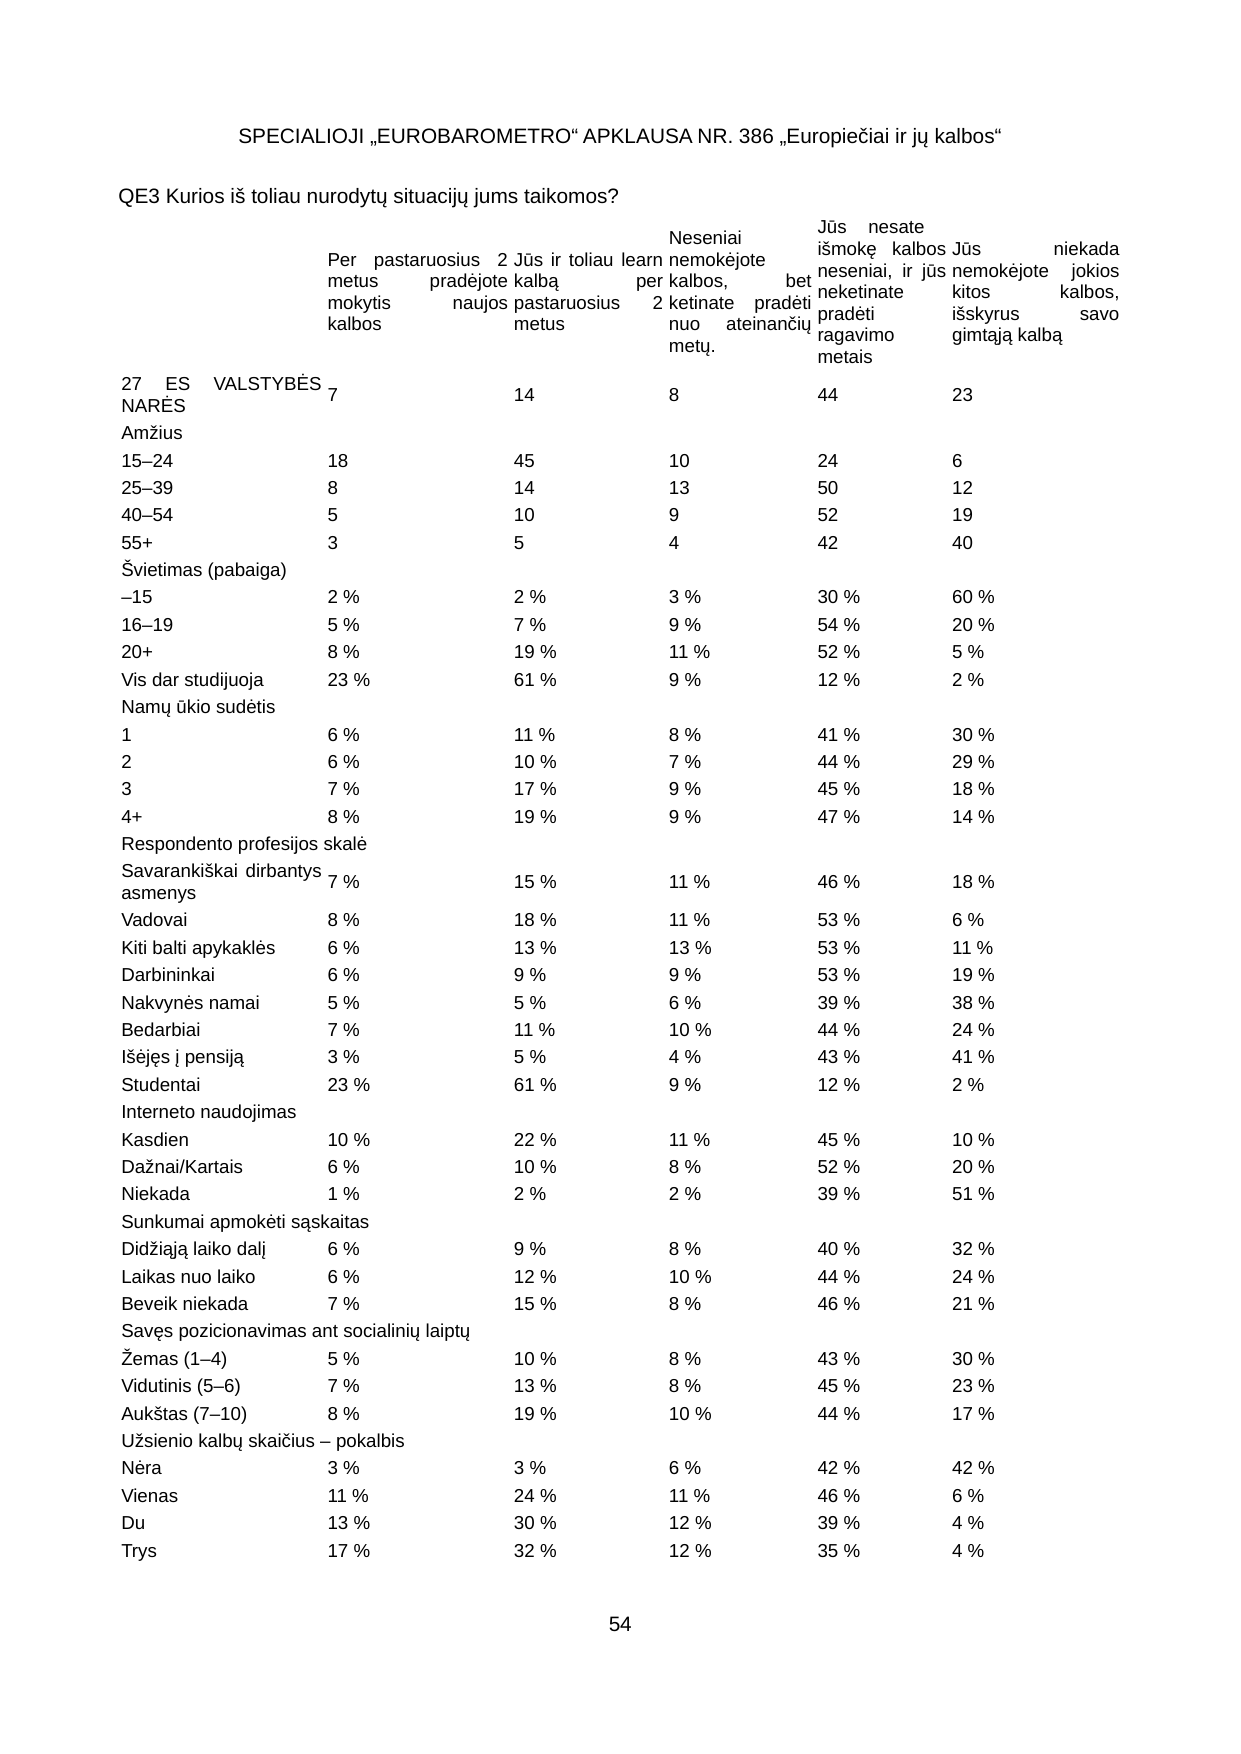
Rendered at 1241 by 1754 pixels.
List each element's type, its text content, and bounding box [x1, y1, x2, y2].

table_cell 45 % [814, 775, 949, 803]
table_cell 7 % [324, 775, 511, 803]
table_cell 46 % [814, 1482, 949, 1509]
table_header Jūs nesate išmokę kalbos neseniai, ir jūs neketinate pradėti ragavimo metais [814, 213, 949, 370]
table_cell 40 % [814, 1235, 949, 1262]
table_cell 9 % [511, 1235, 666, 1262]
table_cell 10 % [511, 1153, 666, 1180]
table_cell 22 % [511, 1126, 666, 1153]
table_cell Vadovai [118, 906, 324, 934]
table_cell 23 % [324, 666, 511, 693]
table_cell Savęs pozicionavimas ant socialinių laiptų [118, 1317, 814, 1345]
table_cell 12 % [666, 1536, 814, 1564]
table_cell 30 % [814, 584, 949, 611]
table_cell 39 % [814, 1509, 949, 1536]
table_cell [949, 1427, 1122, 1454]
table_cell 6 % [666, 989, 814, 1016]
table_cell 8 % [324, 638, 511, 666]
table_cell 42 % [814, 1454, 949, 1482]
table_header Jūs ir toliau learn kalbą per pastaruosius 2 metus [511, 213, 666, 370]
table_cell 9 % [666, 961, 814, 988]
table_cell 10 % [666, 1016, 814, 1043]
table_cell 12 % [666, 1509, 814, 1536]
table_cell 40 [949, 529, 1122, 556]
table_cell 18 [324, 446, 511, 474]
table_cell –15 [118, 584, 324, 611]
table_cell 5 % [949, 638, 1122, 666]
table_cell 14 [511, 370, 666, 419]
table_cell 2 % [511, 1180, 666, 1208]
table_cell 24 % [949, 1263, 1122, 1290]
table_cell 9 % [666, 1071, 814, 1098]
table_cell 7 % [511, 611, 666, 638]
table_cell 13 % [324, 1509, 511, 1536]
table_cell 14 % [949, 803, 1122, 830]
table_cell 19 % [511, 638, 666, 666]
table_cell Užsienio kalbų skaičius – pokalbis [118, 1427, 814, 1454]
table_cell 46 % [814, 1290, 949, 1317]
table_cell [949, 693, 1122, 720]
table_cell Du [118, 1509, 324, 1536]
table_cell 23 % [324, 1071, 511, 1098]
table_cell 45 [511, 446, 666, 474]
table_cell 11 % [511, 1016, 666, 1043]
table_cell 35 % [814, 1536, 949, 1564]
table_cell 4+ [118, 803, 324, 830]
table_cell 20 % [949, 611, 1122, 638]
table_cell [814, 1317, 949, 1345]
table_cell [949, 556, 1122, 583]
table_cell 19 % [949, 961, 1122, 988]
table_cell 8 % [666, 1235, 814, 1262]
table_cell 12 % [814, 666, 949, 693]
table_cell [814, 1208, 949, 1235]
table_cell 54 % [814, 611, 949, 638]
table_cell 52 % [814, 638, 949, 666]
table_header Per pastaruosius 2 metus pradėjote mokytis naujos kalbos [324, 213, 511, 370]
table_cell 21 % [949, 1290, 1122, 1317]
table_cell [949, 1317, 1122, 1345]
table_cell 5 % [324, 989, 511, 1016]
table_cell 12 % [814, 1071, 949, 1098]
table_cell 43 % [814, 1345, 949, 1372]
table_cell 13 % [511, 1372, 666, 1399]
table_cell 13 % [666, 934, 814, 961]
table_cell 9 % [666, 803, 814, 830]
table_cell [814, 556, 949, 583]
table_cell 14 [511, 474, 666, 501]
table_cell Beveik niekada [118, 1290, 324, 1317]
table_cell 44 % [814, 748, 949, 775]
table_cell 13 [666, 474, 814, 501]
table_cell 1 [118, 720, 324, 748]
table_cell 24 % [511, 1482, 666, 1509]
table_cell 44 % [814, 1016, 949, 1043]
table_cell 5 % [511, 989, 666, 1016]
table_cell 38 % [949, 989, 1122, 1016]
table_cell 45 % [814, 1126, 949, 1153]
table_cell Švietimas (pabaiga) [118, 556, 814, 583]
table_cell 3 % [511, 1454, 666, 1482]
table_cell 10 [666, 446, 814, 474]
table_cell 6 % [324, 1235, 511, 1262]
table_cell 6 % [666, 1454, 814, 1482]
table_cell 15 % [511, 858, 666, 906]
table_cell 11 % [666, 1482, 814, 1509]
table_cell 10 % [666, 1400, 814, 1427]
table_cell 6 [949, 446, 1122, 474]
table_cell 25–39 [118, 474, 324, 501]
table_cell [814, 1098, 949, 1126]
table_cell 32 % [511, 1536, 666, 1564]
table_cell 11 % [666, 906, 814, 934]
table_cell 8 [666, 370, 814, 419]
table_cell [814, 693, 949, 720]
table_cell 53 % [814, 961, 949, 988]
table_cell 19 [949, 501, 1122, 529]
table_cell Sunkumai apmokėti sąskaitas [118, 1208, 814, 1235]
table_cell Niekada [118, 1180, 324, 1208]
table_cell Trys [118, 1536, 324, 1564]
table_cell 5 [324, 501, 511, 529]
table_cell 46 % [814, 858, 949, 906]
table_cell 11 % [511, 720, 666, 748]
table_cell Nakvynės namai [118, 989, 324, 1016]
table_cell 44 % [814, 1400, 949, 1427]
table_cell 44 % [814, 1263, 949, 1290]
table_cell 41 % [814, 720, 949, 748]
table_cell 8 % [324, 1400, 511, 1427]
table_cell 17 % [511, 775, 666, 803]
table_cell 32 % [949, 1235, 1122, 1262]
table_cell 30 % [949, 720, 1122, 748]
table_cell Amžius [118, 419, 949, 446]
table_cell 8 % [666, 1372, 814, 1399]
table_cell 10 % [949, 1126, 1122, 1153]
table_cell 9 [666, 501, 814, 529]
table_cell 29 % [949, 748, 1122, 775]
table_cell 23 % [949, 1372, 1122, 1399]
table_cell 11 % [324, 1482, 511, 1509]
table_cell Respondento profesijos skalė [118, 830, 814, 857]
table_cell 3 % [666, 584, 814, 611]
table_cell 8 % [666, 1290, 814, 1317]
table_cell [814, 1427, 949, 1454]
table_cell 12 % [511, 1263, 666, 1290]
table_cell Dažnai/Kartais [118, 1153, 324, 1180]
table_cell 20+ [118, 638, 324, 666]
table_cell 15 % [511, 1290, 666, 1317]
table_cell 2 % [949, 666, 1122, 693]
table_cell 2 % [666, 1180, 814, 1208]
table_cell 6 % [324, 1153, 511, 1180]
table_cell 11 % [666, 638, 814, 666]
table_cell 5 % [324, 1345, 511, 1372]
table_cell 61 % [511, 1071, 666, 1098]
table_cell Nėra [118, 1454, 324, 1482]
table_cell 42 % [949, 1454, 1122, 1482]
table_cell Išėjęs į pensiją [118, 1043, 324, 1071]
table_cell 6 % [949, 1482, 1122, 1509]
table_cell 17 % [949, 1400, 1122, 1427]
table_cell Kiti balti apykaklės [118, 934, 324, 961]
table_cell [949, 830, 1122, 857]
table_cell 4 % [949, 1509, 1122, 1536]
table_cell Vis dar studijuoja [118, 666, 324, 693]
table_cell 20 % [949, 1153, 1122, 1180]
table_cell 5 % [511, 1043, 666, 1071]
table_cell 7 % [666, 748, 814, 775]
table_cell 47 % [814, 803, 949, 830]
table_cell 8 [324, 474, 511, 501]
table_cell 13 % [511, 934, 666, 961]
table_cell Bedarbiai [118, 1016, 324, 1043]
table_cell Savarankiškai dirbantys asmenys [118, 858, 324, 906]
table_cell 4 % [666, 1043, 814, 1071]
table_cell 9 % [666, 666, 814, 693]
table_cell 5 % [324, 611, 511, 638]
table_cell 53 % [814, 906, 949, 934]
table_cell 8 % [324, 803, 511, 830]
table_header Neseniai nemokėjote kalbos, bet ketinate pradėti nuo ateinančių metų. [666, 213, 814, 370]
table_cell Interneto naudojimas [118, 1098, 814, 1126]
table_cell 19 % [511, 1400, 666, 1427]
table_cell 10 % [511, 1345, 666, 1372]
table_cell [949, 419, 1122, 446]
table_cell Kasdien [118, 1126, 324, 1153]
table_cell 5 [511, 529, 666, 556]
table_cell 51 % [949, 1180, 1122, 1208]
table_cell 7 % [324, 1016, 511, 1043]
table_header Jūs niekada nemokėjote jokios kitos kalbos, išskyrus savo gimtąją kalbą [949, 213, 1122, 370]
table_cell 9 % [511, 961, 666, 988]
table_cell 24 % [949, 1016, 1122, 1043]
table_cell 52 % [814, 1153, 949, 1180]
table_cell 53 % [814, 934, 949, 961]
table_cell 16–19 [118, 611, 324, 638]
table_cell 3 % [324, 1043, 511, 1071]
table_cell 8 % [666, 1153, 814, 1180]
table_cell 11 % [666, 1126, 814, 1153]
table_cell 12 [949, 474, 1122, 501]
table_cell 60 % [949, 584, 1122, 611]
table_cell 50 [814, 474, 949, 501]
table_cell 7 % [324, 1372, 511, 1399]
table_cell 18 % [949, 858, 1122, 906]
table_cell 9 % [666, 775, 814, 803]
table_cell 24 [814, 446, 949, 474]
table_cell 42 [814, 529, 949, 556]
table_cell 10 [511, 501, 666, 529]
table_cell 61 % [511, 666, 666, 693]
table_cell 30 % [949, 1345, 1122, 1372]
table_cell 52 [814, 501, 949, 529]
table_cell 10 % [511, 748, 666, 775]
table_cell 8 % [666, 1345, 814, 1372]
table_cell 11 % [949, 934, 1122, 961]
table_cell 18 % [511, 906, 666, 934]
table_cell 2 [118, 748, 324, 775]
table_cell 2 % [324, 584, 511, 611]
text QE3 Kurios iš toliau nurodytų situacijų jums taikomos? [118, 183, 1122, 207]
table_cell 19 % [511, 803, 666, 830]
table_cell 45 % [814, 1372, 949, 1399]
table_cell 2 % [511, 584, 666, 611]
table_cell 4 % [949, 1536, 1122, 1564]
table_cell Darbininkai [118, 961, 324, 988]
table_cell 3 % [324, 1454, 511, 1482]
table_cell 11 % [666, 858, 814, 906]
table_cell 6 % [949, 906, 1122, 934]
table_cell 6 % [324, 1263, 511, 1290]
table_cell Vienas [118, 1482, 324, 1509]
table_cell 7 % [324, 1290, 511, 1317]
table_cell 2 % [949, 1071, 1122, 1098]
table_cell Laikas nuo laiko [118, 1263, 324, 1290]
table_cell 39 % [814, 989, 949, 1016]
table_cell 6 % [324, 720, 511, 748]
table_cell 8 % [666, 720, 814, 748]
table_cell 17 % [324, 1536, 511, 1564]
table_cell 15–24 [118, 446, 324, 474]
table_cell 55+ [118, 529, 324, 556]
table_header [118, 213, 324, 370]
table_cell 40–54 [118, 501, 324, 529]
table_cell 39 % [814, 1180, 949, 1208]
table_cell 7 % [324, 858, 511, 906]
table_cell 1 % [324, 1180, 511, 1208]
table_cell 30 % [511, 1509, 666, 1536]
table_cell 23 [949, 370, 1122, 419]
table_cell 6 % [324, 934, 511, 961]
table_cell 7 [324, 370, 511, 419]
table_cell 43 % [814, 1043, 949, 1071]
table_cell Žemas (1–4) [118, 1345, 324, 1372]
table_cell Didžiąją laiko dalį [118, 1235, 324, 1262]
table_cell 3 [118, 775, 324, 803]
table_cell 10 % [666, 1263, 814, 1290]
table_cell 6 % [324, 748, 511, 775]
table_cell 27 ES VALSTYBĖS NARĖS [118, 370, 324, 419]
table_cell 9 % [666, 611, 814, 638]
table_cell Namų ūkio sudėtis [118, 693, 814, 720]
table_cell 3 [324, 529, 511, 556]
table_cell 10 % [324, 1126, 511, 1153]
table_cell Vidutinis (5–6) [118, 1372, 324, 1399]
table_cell 8 % [324, 906, 511, 934]
table_cell [949, 1098, 1122, 1126]
table_cell Aukštas (7–10) [118, 1400, 324, 1427]
table_cell Studentai [118, 1071, 324, 1098]
table_cell 4 [666, 529, 814, 556]
table_cell [949, 1208, 1122, 1235]
table_cell 44 [814, 370, 949, 419]
table_cell [814, 830, 949, 857]
table_cell 18 % [949, 775, 1122, 803]
table_cell 41 % [949, 1043, 1122, 1071]
table_cell 6 % [324, 961, 511, 988]
